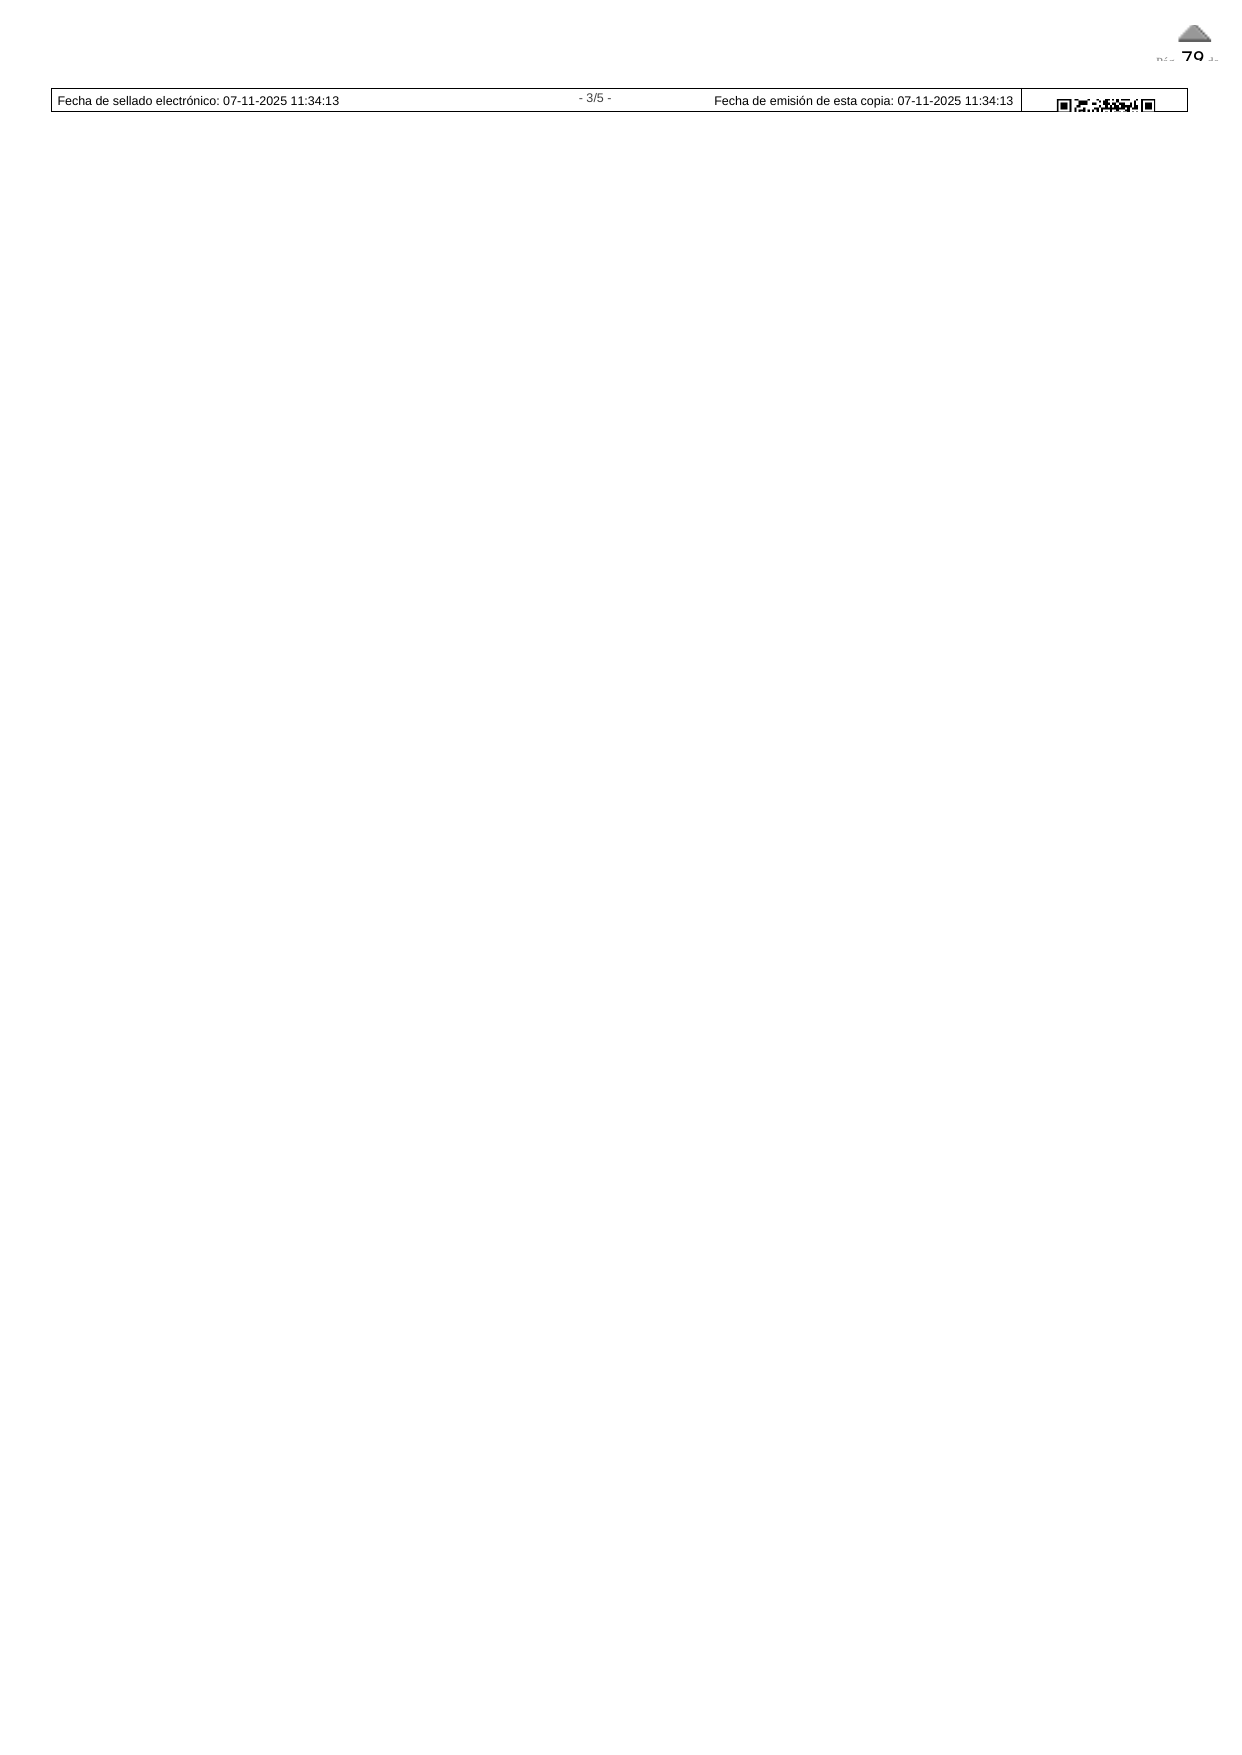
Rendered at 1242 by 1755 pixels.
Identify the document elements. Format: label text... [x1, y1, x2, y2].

table_header [1022, 89, 1187, 111]
table_cell Fecha de sellado electrónico: 07-11-2025 11:34:13 - 3/5 - Fecha de emisión de esta copia: 07-11-2025 11:34:13 [52, 89, 1021, 111]
